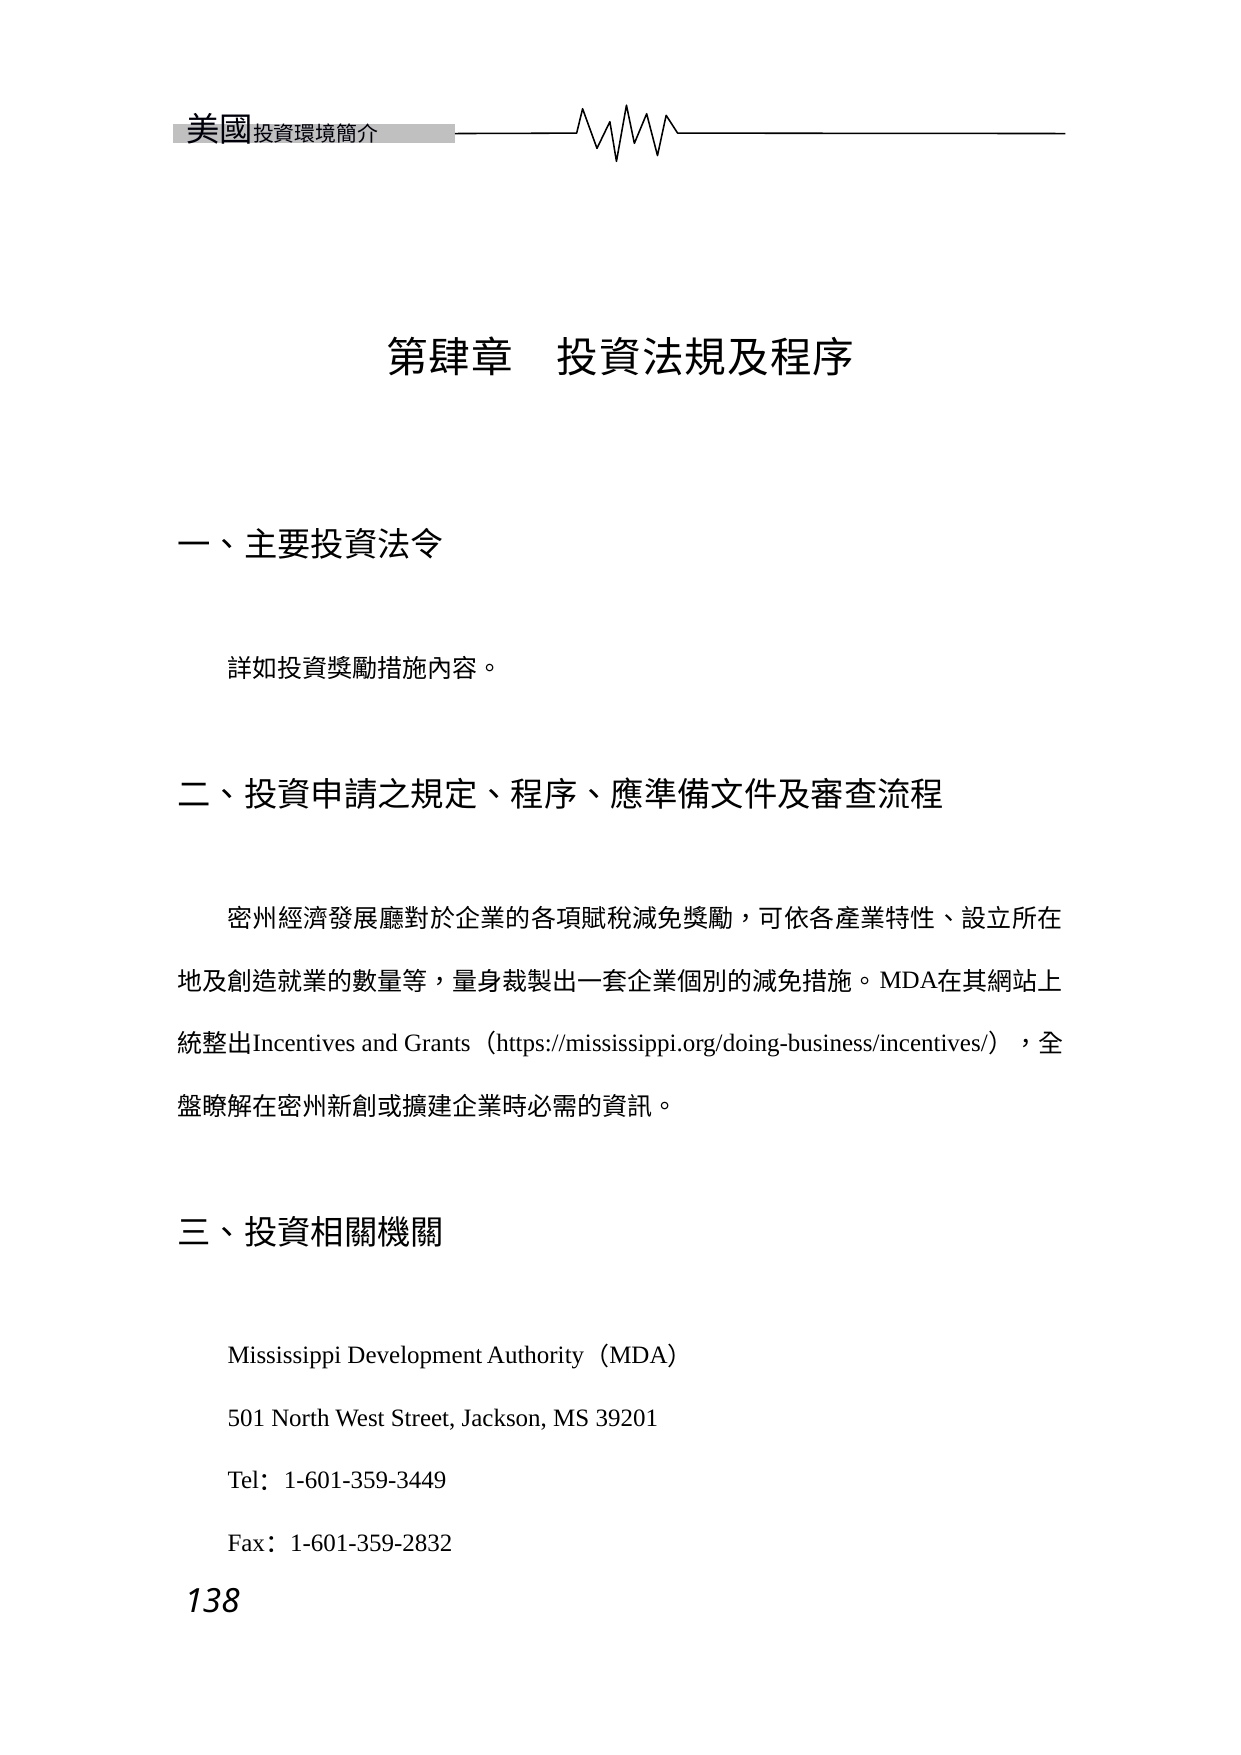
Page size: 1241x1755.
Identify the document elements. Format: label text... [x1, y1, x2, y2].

text Tel：1-601-359-3449 [177, 1438, 1063, 1500]
text Mississippi Development Authority（MDA） [177, 1313, 1063, 1375]
text 密州經濟發展廳對於企業的各項賦稅減免獎勵，可依各產業特性、設立所在地及創造就業的數量等，量身裁製出一套企業個別的減免措施。MDA在其網站上統整出Incentives and Grants（https://mississippi.org/doing-business/incentives/），全盤瞭解在密州新創或擴建企業時必需的資訊。 [177, 875, 1063, 1125]
text 一、主要投資法令 [177, 500, 1063, 563]
text Fax：1-601-359-2832 [177, 1500, 1063, 1563]
text 二、投資申請之規定、程序、應準備文件及審查流程 [177, 750, 1063, 813]
text 501 North West Street, Jackson, MS 39201 [177, 1375, 1063, 1438]
text 三、投資相關機關 [177, 1188, 1063, 1250]
text 第肆章 投資法規及程序 [177, 313, 1063, 375]
text 詳如投資獎勵措施內容。 [177, 625, 1063, 688]
